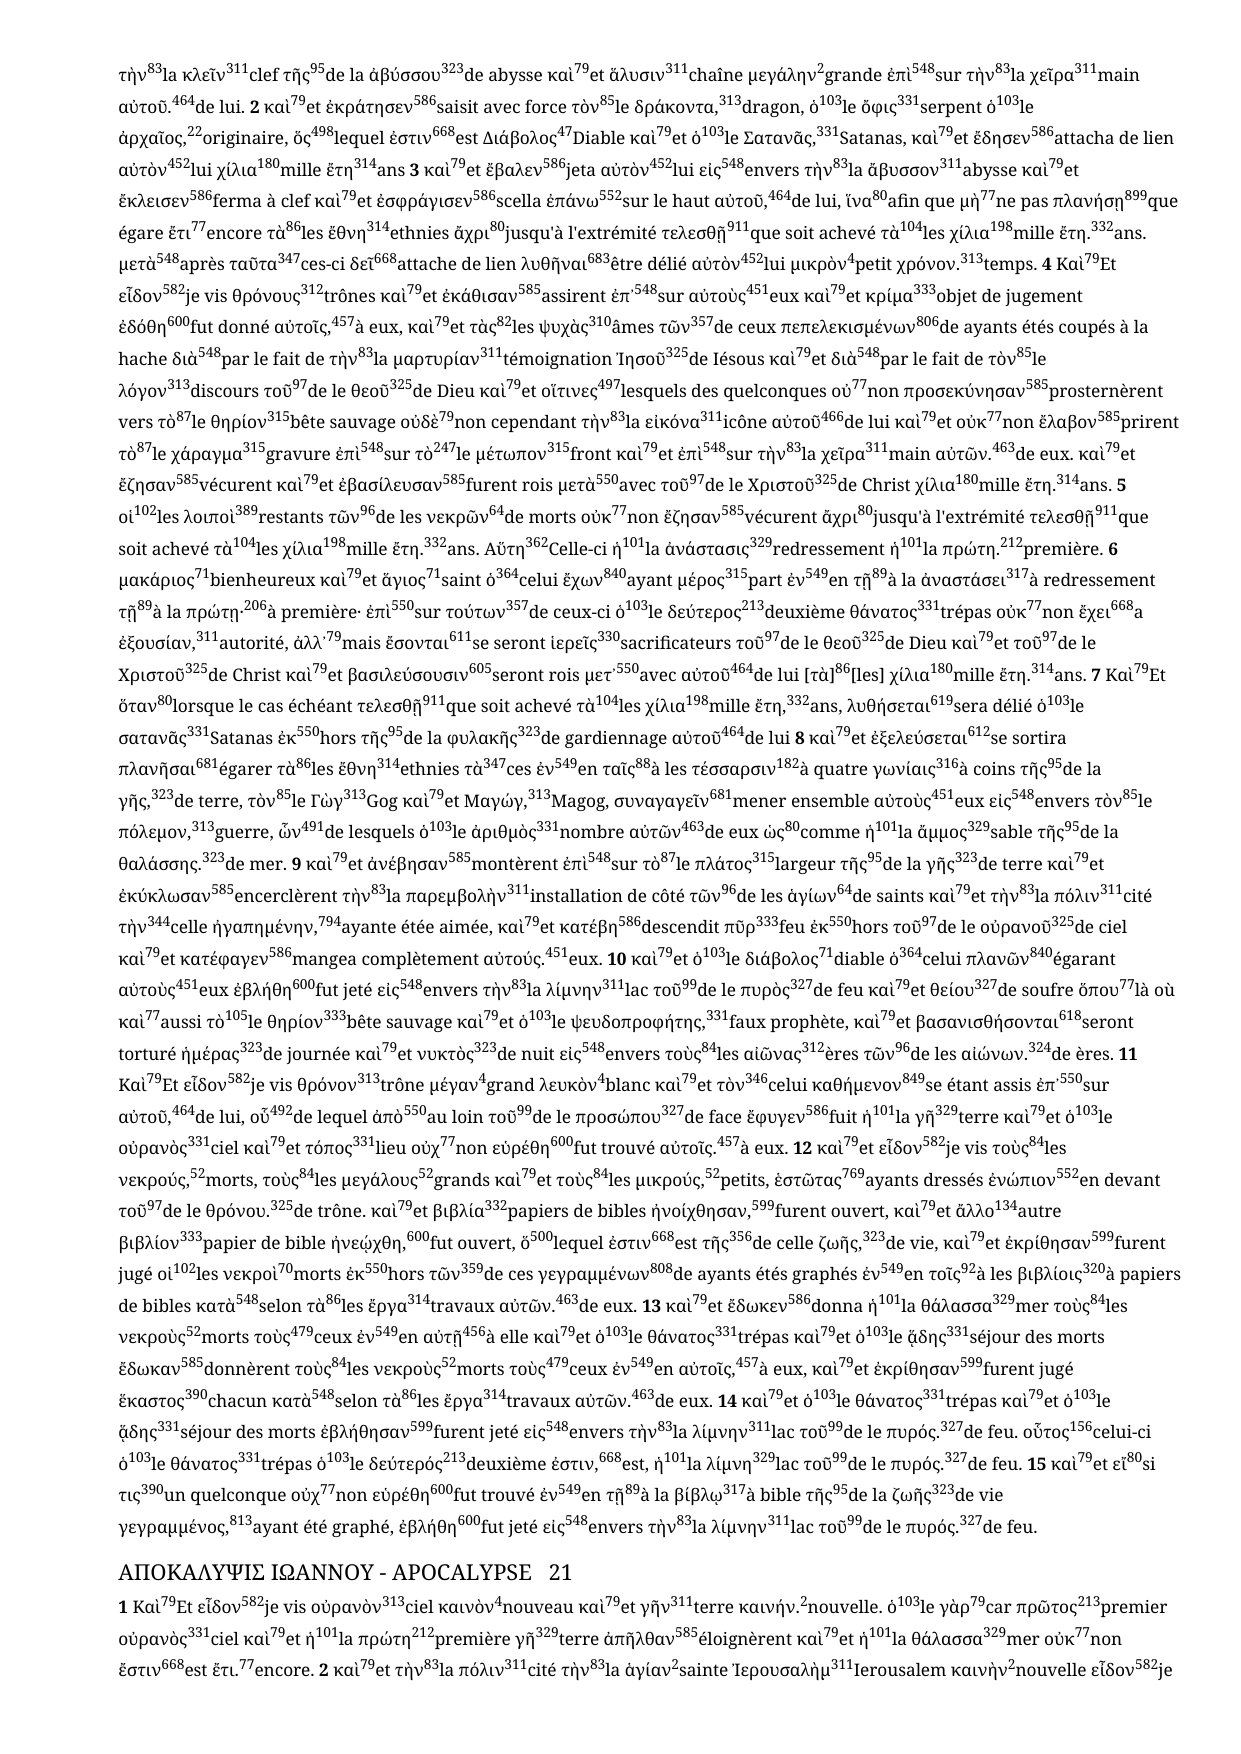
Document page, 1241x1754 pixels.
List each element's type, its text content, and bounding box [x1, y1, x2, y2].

text ΑΠΟΚΑΛΥΨΙΣ ΙΩΑΝΝΟΥ - APOCALYPSE 21 [118, 1557, 1181, 1587]
text 1 Καὶ79Et εἶδον582je vis ἄγγελον313messager καταβαίνοντα822descendant ἐκ550hors τοῦ97de le οὐρανοῦ325de ciel ἔχοντα822ayant τὴν83la κλεῖν311clef τῆς95de la ἀβύσσου323de abysse καὶ79et ἅλυσιν311chaîne μεγάλην2grande ἐπὶ548sur τὴν83la χεῖρα311main αὐτοῦ.464de lui. 2 καὶ79et ἐκράτησεν586saisit avec force τὸν85le δράκοντα,313dragon, ὁ103le ὄφις331serpent ὁ103le ἀρχαῖος,22originaire, ὅς498lequel ἐστιν668est Διάβολος47Diable καὶ79et ὁ103le Σατανᾶς,331Satanas, καὶ79et ἔδησεν586attacha de lien αὐτὸν452lui χίλια180mille ἔτη314ans 3 καὶ79et ἔβαλεν586jeta αὐτὸν452lui εἰς548envers τὴν83la ἄβυσσον311abysse καὶ79et ἔκλεισεν586ferma à clef καὶ79et ἐσφράγισεν586scella ἐπάνω552sur le haut αὐτοῦ,464de lui, ἵνα80afin que μὴ77ne pas πλανήσῃ899que égare ἔτι77encore τὰ86les ἔθνη314ethnies ἄχρι80jusqu'à l'extrémité τελεσθῇ911que soit achevé τὰ104les χίλια198mille ἔτη.332ans. μετὰ548après ταῦτα347ces-ci δεῖ668attache de lien λυθῆναι683être délié αὐτὸν452lui μικρὸν4petit χρόνον.313temps. 4 Καὶ79Et εἶδον582je vis θρόνους312trônes καὶ79et ἐκάθισαν585assirent ἐπ᾽548sur αὐτοὺς451eux καὶ79et κρίμα333objet de jugement ἐδόθη600fut donné αὐτοῖς,457à eux, καὶ79et τὰς82les ψυχὰς310âmes τῶν357de ceux πεπελεκισμένων806de ayants étés coupés à la hache διὰ548par le fait de τὴν83la μαρτυρίαν311témoignation Ἰησοῦ325de Iésous καὶ79et διὰ548par le fait de τὸν85le λόγον313discours τοῦ97de le θεοῦ325de Dieu καὶ79et οἵτινες497lesquels des quelconques οὐ77non προσεκύνησαν585prosternèrent vers τὸ87le θηρίον315bête sauvage οὐδὲ79non cependant τὴν83la εἰκόνα311icône αὐτοῦ466de lui καὶ79et οὐκ77non ἔλαβον585prirent τὸ87le χάραγμα315gravure ἐπὶ548sur τὸ247le μέτωπον315front καὶ79et ἐπὶ548sur τὴν83la χεῖρα311main αὐτῶν.463de eux. καὶ79et ἔζησαν585vécurent καὶ79et ἐβασίλευσαν585furent rois μετὰ550avec τοῦ97de le Χριστοῦ325de Christ χίλια180mille ἔτη.314ans. 5 οἱ102les λοιποὶ389restants τῶν96de les νεκρῶν64de morts οὐκ77non ἔζησαν585vécurent ἄχρι80jusqu'à l'extrémité τελεσθῇ911que soit achevé τὰ104les χίλια198mille ἔτη.332ans. Αὕτη362Celle-ci ἡ101la ἀνάστασις329redressement ἡ101la πρώτη.212première. 6 μακάριος71bienheureux καὶ79et ἅγιος71saint ὁ364celui ἔχων840ayant μέρος315part ἐν549en τῇ89à la ἀναστάσει317à redressement τῇ89à la πρώτῃ·206à première· ἐπὶ550sur τούτων357de ceux-ci ὁ103le δεύτερος213deuxième θάνατος331trépas οὐκ77non ἔχει668a ἐξουσίαν,311autorité, ἀλλ᾽79mais ἔσονται611se seront ἱερεῖς330sacrificateurs τοῦ97de le θεοῦ325de Dieu καὶ79et τοῦ97de le Χριστοῦ325de Christ καὶ79et βασιλεύσουσιν605seront rois μετ᾽550avec αὐτοῦ464de lui [τὰ]86[les] χίλια180mille ἔτη.314ans. 7 Καὶ79Et ὅταν80lorsque le cas échéant τελεσθῇ911que soit achevé τὰ104les χίλια198mille ἔτη,332ans, λυθήσεται619sera délié ὁ103le σατανᾶς331Satanas ἐκ550hors τῆς95de la φυλακῆς323de gardiennage αὐτοῦ464de lui 8 καὶ79et ἐξελεύσεται612se sortira πλανῆσαι681égarer τὰ86les ἔθνη314ethnies τὰ347ces ἐν549en ταῖς88à les τέσσαρσιν182à quatre γωνίαις316à coins τῆς95de la γῆς,323de terre, τὸν85le Γὼγ313Gog καὶ79et Μαγώγ,313Magog, συναγαγεῖν681mener ensemble αὐτοὺς451eux εἰς548envers τὸν85le πόλεμον,313guerre, ὧν491de lesquels ὁ103le ἀριθμὸς331nombre αὐτῶν463de eux ὡς80comme ἡ101la ἄμμος329sable τῆς95de la θαλάσσης.323de mer. 9 καὶ79et ἀνέβησαν585montèrent ἐπὶ548sur τὸ87le πλάτος315largeur τῆς95de la γῆς323de terre καὶ79et ἐκύκλωσαν585encerclèrent τὴν83la παρεμβολὴν311installation de côté τῶν96de les ἁγίων64de saints καὶ79et τὴν83la πόλιν311cité τὴν344celle ἠγαπημένην,794ayante étée aimée, καὶ79et κατέβη586descendit πῦρ333feu ἐκ550hors τοῦ97de le οὐρανοῦ325de ciel καὶ79et κατέφαγεν586mangea complètement αὐτούς.451eux. 10 καὶ79et ὁ103le διάβολος71diable ὁ364celui πλανῶν840égarant αὐτοὺς451eux ἐβλήθη600fut jeté εἰς548envers τὴν83la λίμνην311lac τοῦ99de le πυρὸς327de feu καὶ79et θείου327de soufre ὅπου77là où καὶ77aussi τὸ105le θηρίον333bête sauvage καὶ79et ὁ103le ψευδοπροφήτης,331faux prophète, καὶ79et βασανισθήσονται618seront torturé ἡμέρας323de journée καὶ79et νυκτὸς323de nuit εἰς548envers τοὺς84les αἰῶνας312ères τῶν96de les αἰώνων.324de ères. 11 Καὶ79Et εἶδον582je vis θρόνον313trône μέγαν4grand λευκὸν4blanc καὶ79et τὸν346celui καθήμενον849se étant assis ἐπ᾽550sur αὐτοῦ,464de lui, οὗ492de lequel ἀπὸ550au loin τοῦ99de le προσώπου327de face ἔφυγεν586fuit ἡ101la γῆ329terre καὶ79et ὁ103le οὐρανὸς331ciel καὶ79et τόπος331lieu οὐχ77non εὑρέθη600fut trouvé αὐτοῖς.457à eux. 12 καὶ79et εἶδον582je vis τοὺς84les νεκρούς,52morts, τοὺς84les μεγάλους52grands καὶ79et τοὺς84les μικρούς,52petits, ἑστῶτας769ayants dressés ἐνώπιον552en devant τοῦ97de le θρόνου.325de trône. καὶ79et βιβλία332papiers de bibles ἠνοίχθησαν,599furent ouvert, καὶ79et ἄλλο134autre βιβλίον333papier de bible ἠνεῴχθη,600fut ouvert, ὅ500lequel ἐστιν668est τῆς356de celle ζωῆς,323de vie, καὶ79et ἐκρίθησαν599furent jugé οἱ102les νεκροὶ70morts ἐκ550hors τῶν359de ces γεγραμμένων808de ayants étés graphés ἐν549en τοῖς92à les βιβλίοις320à papiers de bibles κατὰ548selon τὰ86les ἔργα314travaux αὐτῶν.463de eux. 13 καὶ79et ἔδωκεν586donna ἡ101la θάλασσα329mer τοὺς84les νεκροὺς52morts τοὺς479ceux ἐν549en αὐτῇ456à elle καὶ79et ὁ103le θάνατος331trépas καὶ79et ὁ103le ᾅδης331séjour des morts ἔδωκαν585donnèrent τοὺς84les νεκροὺς52morts τοὺς479ceux ἐν549en αὐτοῖς,457à eux, καὶ79et ἐκρίθησαν599furent jugé ἕκαστος390chacun κατὰ548selon τὰ86les ἔργα314travaux αὐτῶν.463de eux. 14 καὶ79et ὁ103le θάνατος331trépas καὶ79et ὁ103le ᾅδης331séjour des morts ἐβλήθησαν599furent jeté εἰς548envers τὴν83la λίμνην311lac τοῦ99de le πυρός.327de feu. οὗτος156celui-ci ὁ103le θάνατος331trépas ὁ103le δεύτερός213deuxième ἐστιν,668est, ἡ101la λίμνη329lac τοῦ99de le πυρός.327de feu. 15 καὶ79et εἴ80si τις390un quelconque οὐχ77non εὑρέθη600fut trouvé ἐν549en τῇ89à la βίβλῳ317à bible τῆς95de la ζωῆς323de vie γεγραμμένος,813ayant été graphé, ἐβλήθη600fut jeté εἰς548envers τὴν83la λίμνην311lac τοῦ99de le πυρός.327de feu. [118, 59, 1181, 1538]
